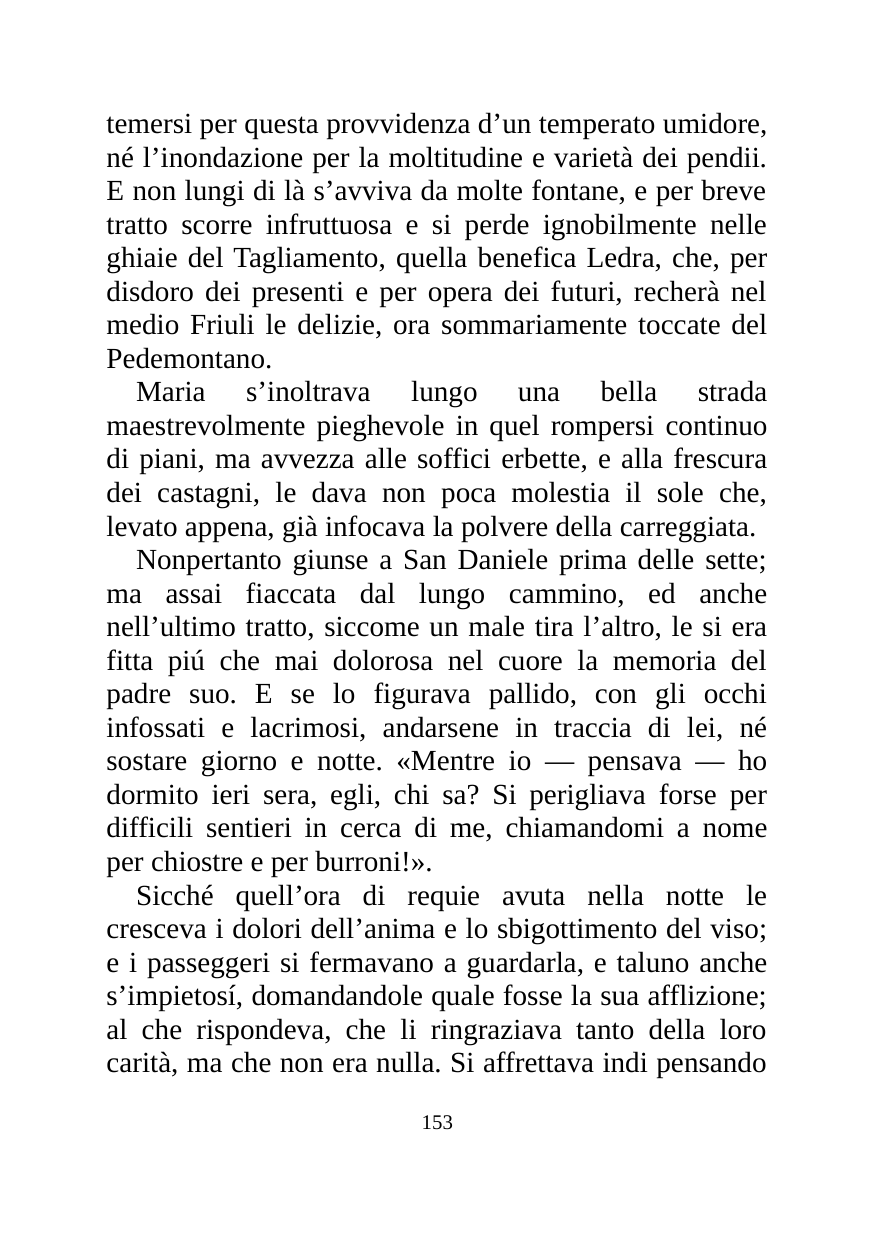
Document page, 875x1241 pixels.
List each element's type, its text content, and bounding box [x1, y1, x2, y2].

text Nonpertanto giunse a San Daniele prima delle sette; ma assai fiaccata dal lungo cammino, ed anche nell’ultimo tratto, siccome un male tira l’altro, le si era fitta piú che mai dolorosa nel cuore la memoria del padre suo. E se lo figurava pallido, con gli occhi infossati e lacrimosi, andarsene in traccia di lei, né sostare giorno e notte. «Mentre io — pensava — ho dormito ieri sera, egli, chi sa? Si perigliava forse per difficili sentieri in cerca di me, chiamandomi a nome per chiostre e per burroni!». [106, 542, 768, 878]
text temersi per questa provvidenza d’un temperato umidore, né l’inondazione per la moltitudine e varietà dei pendii. E non lungi di là s’avviva da molte fontane, e per breve tratto scorre infruttuosa e si perde ignobilmente nelle ghiaie del Tagliamento, quella benefica Ledra, che, per disdoro dei presenti e per opera dei futuri, recherà nel medio Friuli le delizie, ora sommariamente toccate del Pedemontano. [106, 106, 768, 374]
text Maria s’inoltrava lungo una bella strada maestrevolmente pieghevole in quel rompersi continuo di piani, ma avvezza alle soffici erbette, e alla frescura dei castagni, le dava non poca molestia il sole che, levato appena, già infocava la polvere della carreggiata. [106, 374, 768, 542]
text Sicché quell’ora di requie avuta nella notte le cresceva i dolori dell’anima e lo sbigottimento del viso; e i passeggeri si fermavano a guardarla, e taluno anche s’impietosí, domandandole quale fosse la sua afflizione; al che rispondeva, che li ringraziava tanto della loro carità, ma che non era nulla. Si affrettava indi pensando [106, 878, 768, 1079]
